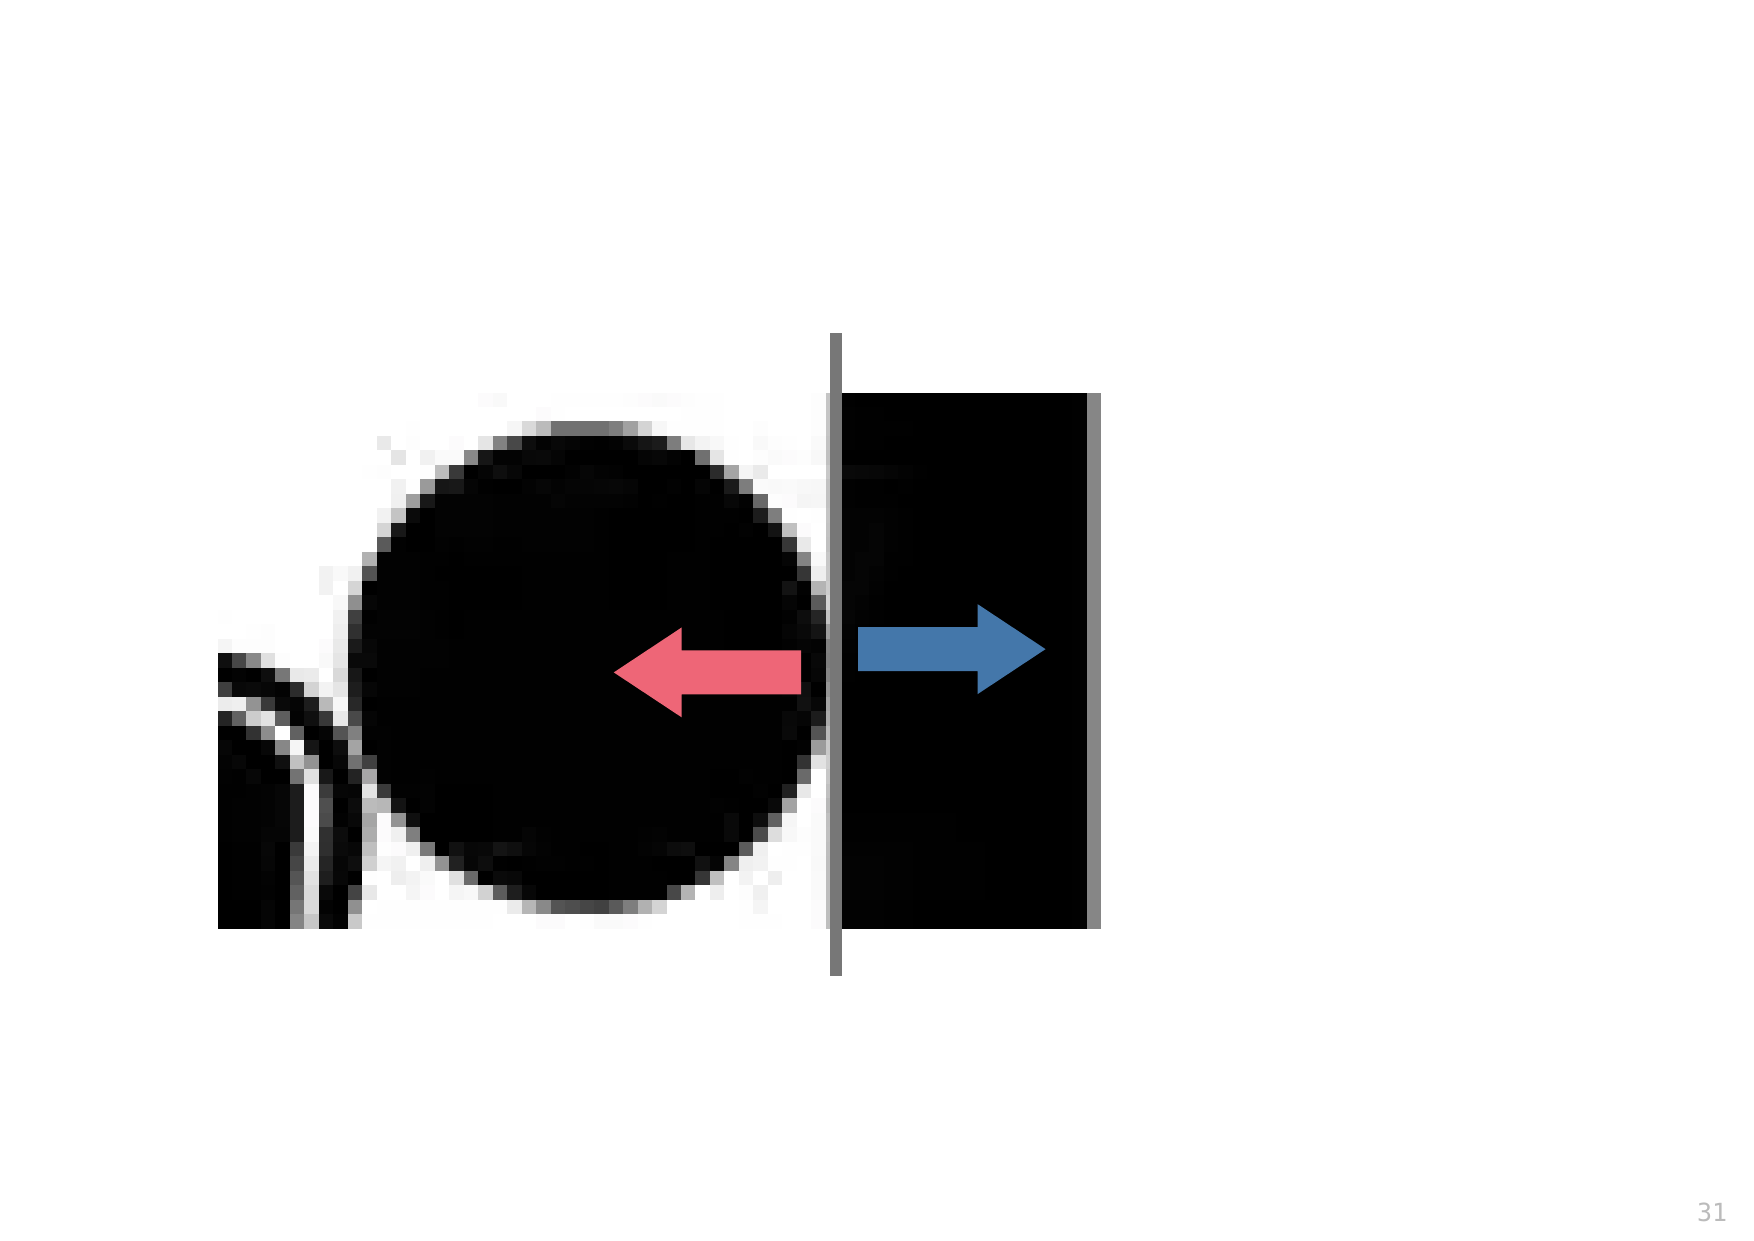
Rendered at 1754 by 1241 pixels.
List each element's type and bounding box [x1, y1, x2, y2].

picture [842, 393, 1116, 929]
text_box [613, 627, 802, 718]
picture [218, 393, 830, 929]
text_box [858, 604, 1046, 695]
